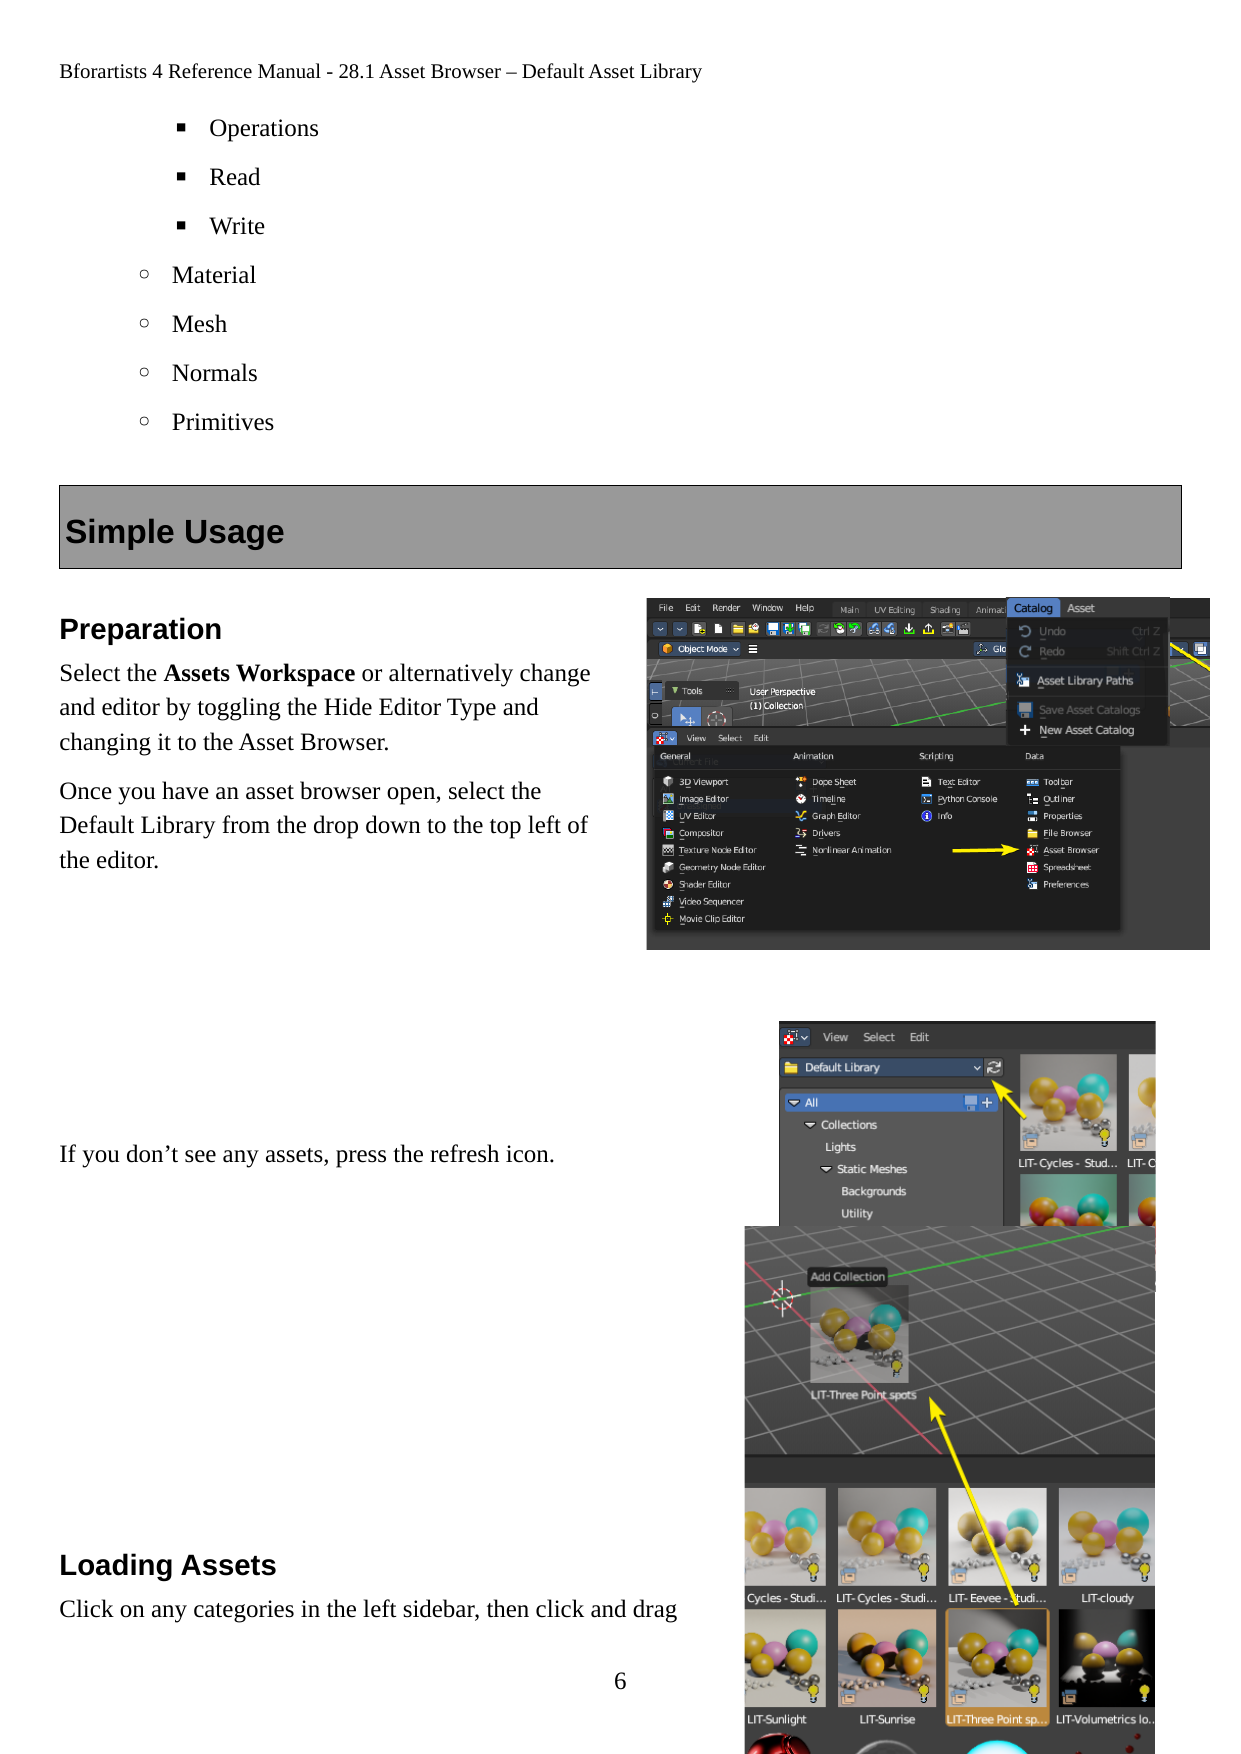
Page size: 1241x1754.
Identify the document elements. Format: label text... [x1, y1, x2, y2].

table_header Simple Usage [60, 486, 1181, 568]
text Select the Assets Workspace or alternatively change and editor by toggling the Hide Editor Type and changing it to the Asset Browser. [59, 658, 646, 756]
list Mesh [134, 309, 1181, 338]
picture [744, 1021, 1156, 1754]
list Material [134, 260, 1181, 288]
subtitle Preparation [59, 612, 646, 646]
list Read [172, 162, 1181, 190]
subtitle Loading Assets [59, 1548, 744, 1582]
text Once you have an asset browser open, select the Default Library from the drop down to the top left of the editor. [59, 776, 646, 874]
list Normals [134, 358, 1181, 387]
picture [646, 597, 1210, 950]
list Write [172, 211, 1181, 239]
list Operations [172, 113, 1181, 141]
list Primitives [134, 407, 1181, 436]
text Click on any categories in the left sidebar, then click and drag [59, 1594, 744, 1623]
text If you don’t see any assets, press the refresh icon. [59, 1139, 779, 1168]
subtitle [1155, 1548, 1181, 1582]
